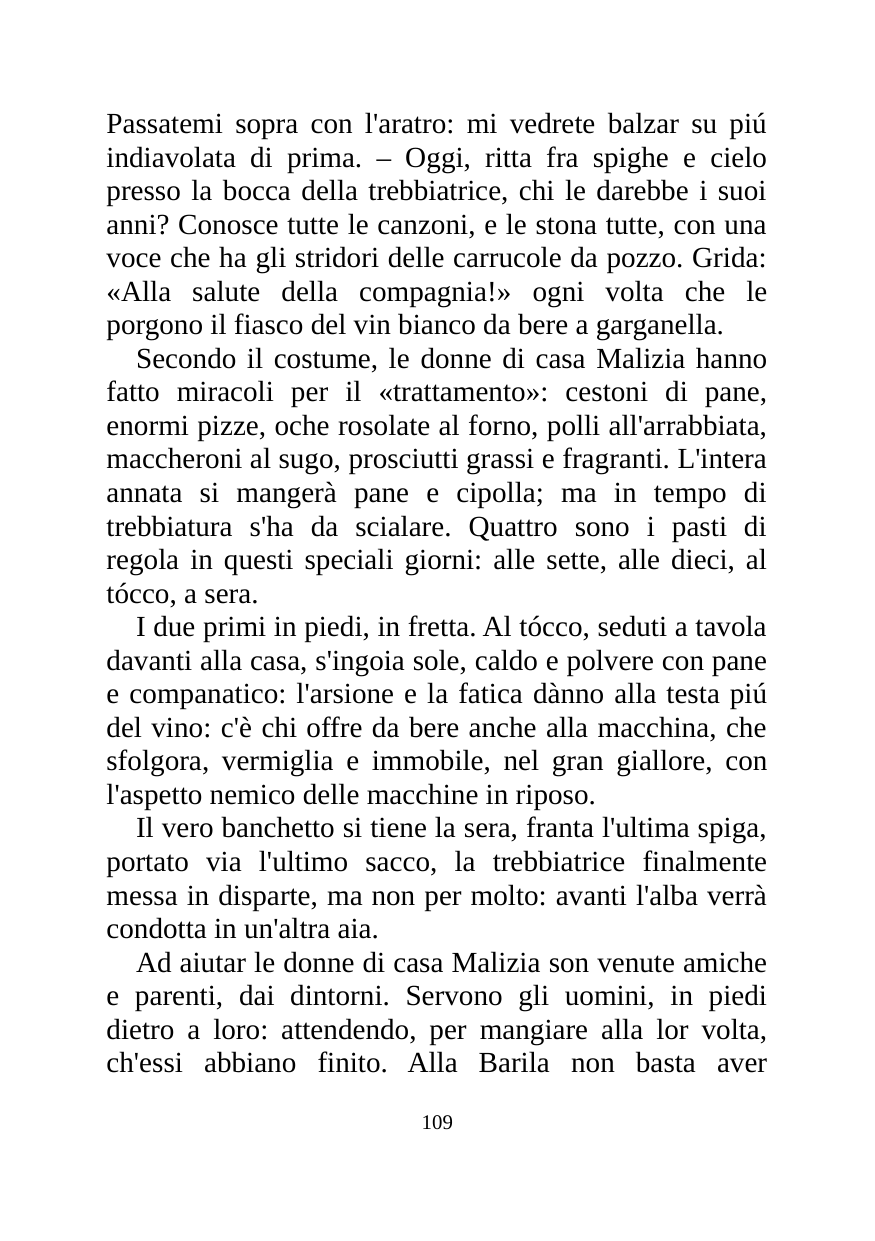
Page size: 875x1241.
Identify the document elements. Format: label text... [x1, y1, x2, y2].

text I due primi in piedi, in fretta. Al tócco, seduti a tavola davanti alla casa, s'ingoia sole, caldo e polvere con pane e companatico: l'arsione e la fatica dànno alla testa piú del vino: c'è chi offre da bere anche alla macchina, che sfolgora, vermiglia e immobile, nel gran giallore, con l'aspetto nemico delle macchine in riposo. [106, 609, 768, 811]
text Ad aiutar le donne di casa Malizia son venute amiche e parenti, dai dintorni. Servono gli uomini, in piedi dietro a loro: attendendo, per mangiare alla lor volta, ch'essi abbiano finito. Alla Barila non basta aver [106, 945, 768, 1079]
text Passatemi sopra con l'aratro: mi vedrete balzar su piú indiavolata di prima. – Oggi, ritta fra spighe e cielo presso la bocca della trebbiatrice, chi le darebbe i suoi anni? Conosce tutte le canzoni, e le stona tutte, con una voce che ha gli stridori delle carrucole da pozzo. Grida: «Alla salute della compagnia!» ogni volta che le porgono il fiasco del vin bianco da bere a garganella. [106, 106, 768, 341]
text Secondo il costume, le donne di casa Malizia hanno fatto miracoli per il «trattamento»: cestoni di pane, enormi pizze, oche rosolate al forno, polli all'arrabbiata, maccheroni al sugo, prosciutti grassi e fragranti. L'intera annata si mangerà pane e cipolla; ma in tempo di trebbiatura s'ha da scialare. Quattro sono i pasti di regola in questi speciali giorni: alle sette, alle dieci, al tócco, a sera. [106, 341, 768, 609]
text Il vero banchetto si tiene la sera, franta l'ultima spiga, portato via l'ultimo sacco, la trebbiatrice finalmente messa in disparte, ma non per molto: avanti l'alba verrà condotta in un'altra aia. [106, 811, 768, 945]
